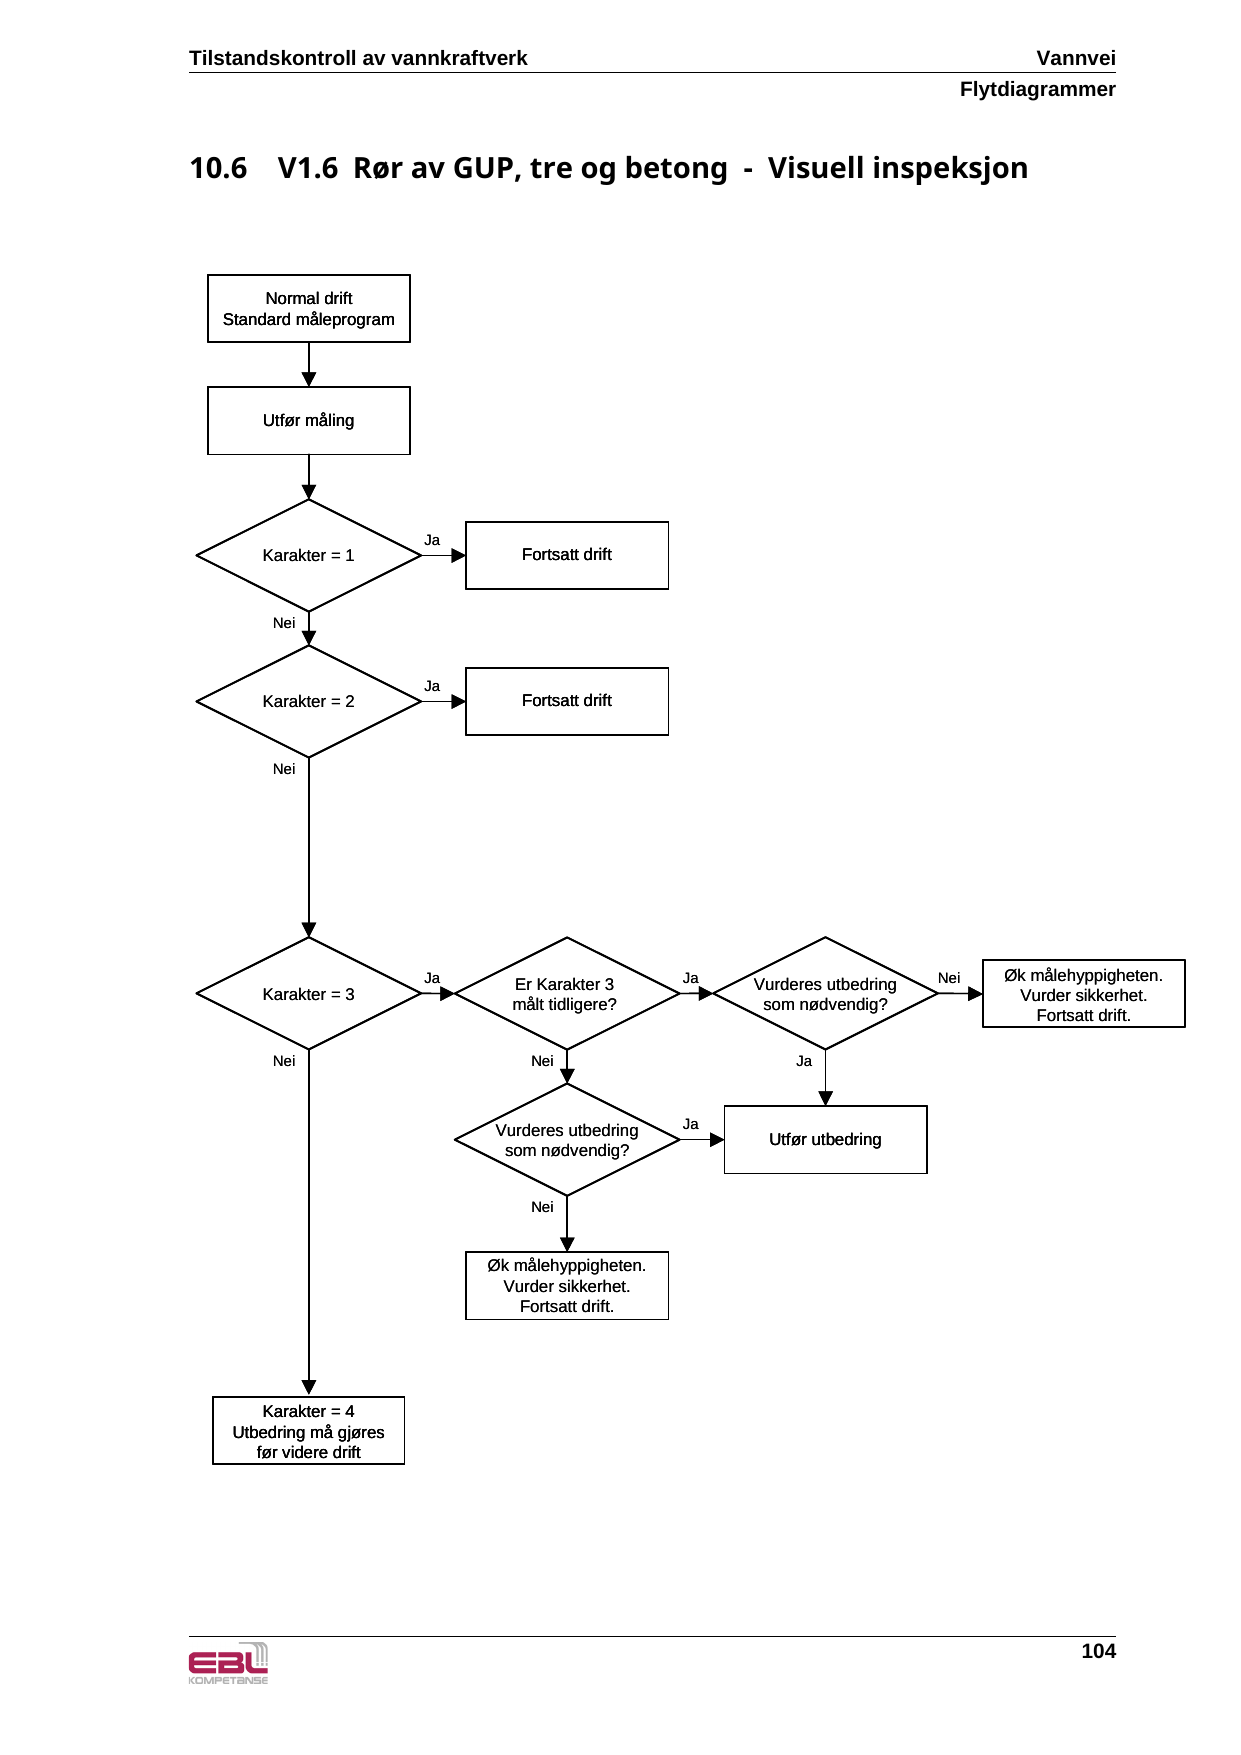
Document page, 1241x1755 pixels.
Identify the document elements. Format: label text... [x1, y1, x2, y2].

subtitle V1.6 Rør av GUP, tre og betong - Visuell inspeksjon [189, 148, 1116, 187]
